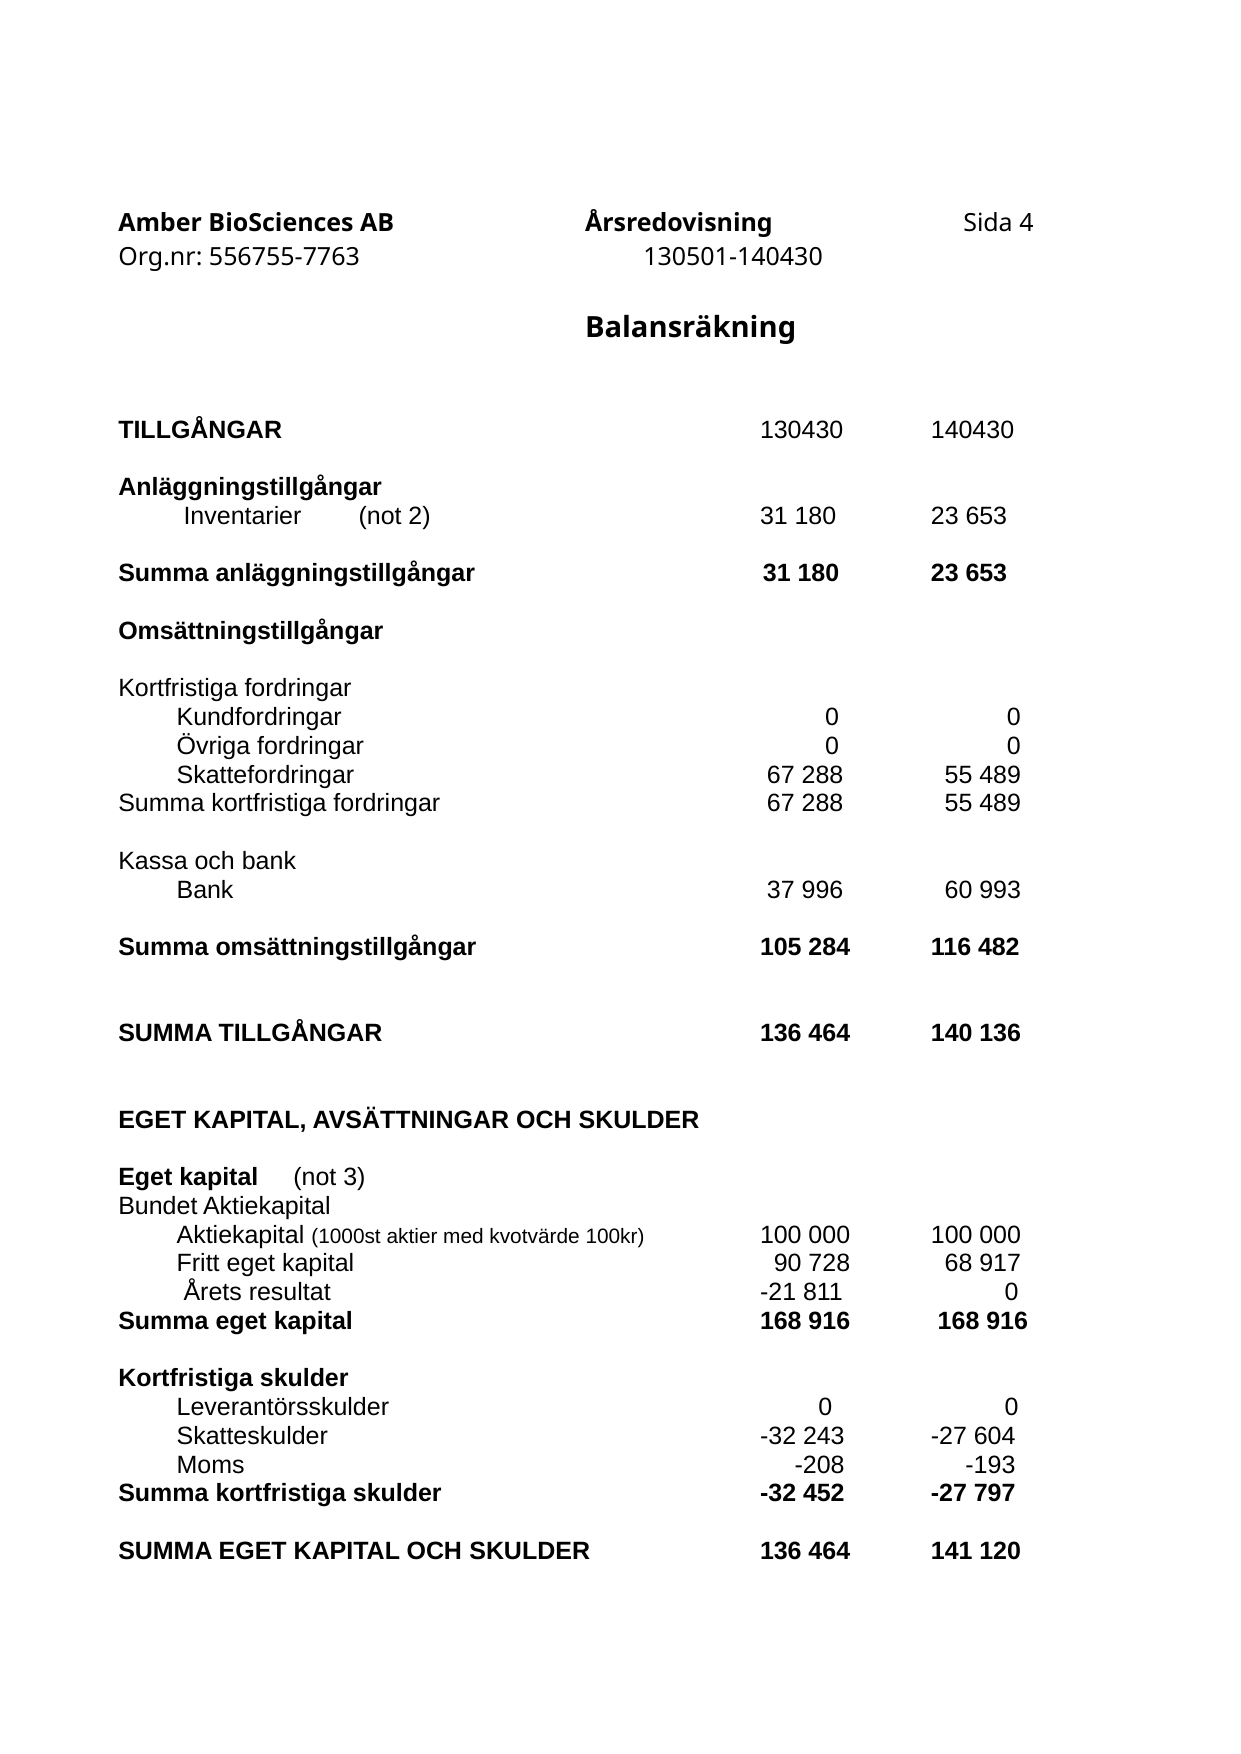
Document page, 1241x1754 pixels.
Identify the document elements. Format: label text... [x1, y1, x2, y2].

text Leverantörsskulder 0 0 [118, 1392, 1122, 1421]
text Summa eget kapital 168 916 168 916 [118, 1306, 1122, 1335]
text Fritt eget kapital 90 728 68 917 [118, 1248, 1122, 1277]
text Skatteskulder -32 243 -27 604 [118, 1421, 1122, 1450]
text Aktiekapital (1000st aktier med kvotvärde 100kr) 100 000 100 000 [118, 1220, 1122, 1248]
text Balansräkning [118, 307, 1122, 346]
text Årets resultat -21 811 0 [118, 1277, 1122, 1306]
text EGET KAPITAL, AVSÄTTNINGAR OCH SKULDER [118, 1105, 1122, 1133]
text Övriga fordringar 0 0 [118, 731, 1122, 760]
text Kortfristiga fordringar [118, 673, 1122, 702]
text Summa omsättningstillgångar 105 284 116 482 [118, 932, 1122, 990]
text Kassa och bank [118, 846, 1122, 875]
text Kortfristiga skulder [118, 1363, 1122, 1392]
text Amber BioSciences AB Årsredovisning Sida 4 [118, 204, 1122, 238]
text Anläggningstillgångar [118, 472, 1122, 501]
text SUMMA EGET KAPITAL OCH SKULDER 136 464 141 120 [118, 1536, 1122, 1565]
text Moms -208 -193 [118, 1450, 1122, 1478]
text Inventarier (not 2) 31 180 23 653 [118, 501, 1122, 530]
text Org.nr: 556755-7763 130501-140430 [118, 238, 1122, 272]
text Summa kortfristiga fordringar 67 288 55 489 [118, 788, 1122, 817]
text Bank 37 996 60 993 [118, 875, 1122, 903]
text Skattefordringar 67 288 55 489 [118, 760, 1122, 788]
text Omsättningstillgångar [118, 616, 1122, 645]
text SUMMA TILLGÅNGAR 136 464 140 136 [118, 1018, 1122, 1047]
text Bundet Aktiekapital [118, 1191, 1122, 1220]
text Summa kortfristiga skulder -32 452 -27 797 [118, 1478, 1122, 1507]
text Kundfordringar 0 0 [118, 702, 1122, 731]
text Summa anläggningstillgångar 31 180 23 653 [118, 558, 1122, 587]
text Eget kapital (not 3) [118, 1162, 1122, 1191]
text TILLGÅNGAR 130430 140430 [118, 415, 1122, 443]
